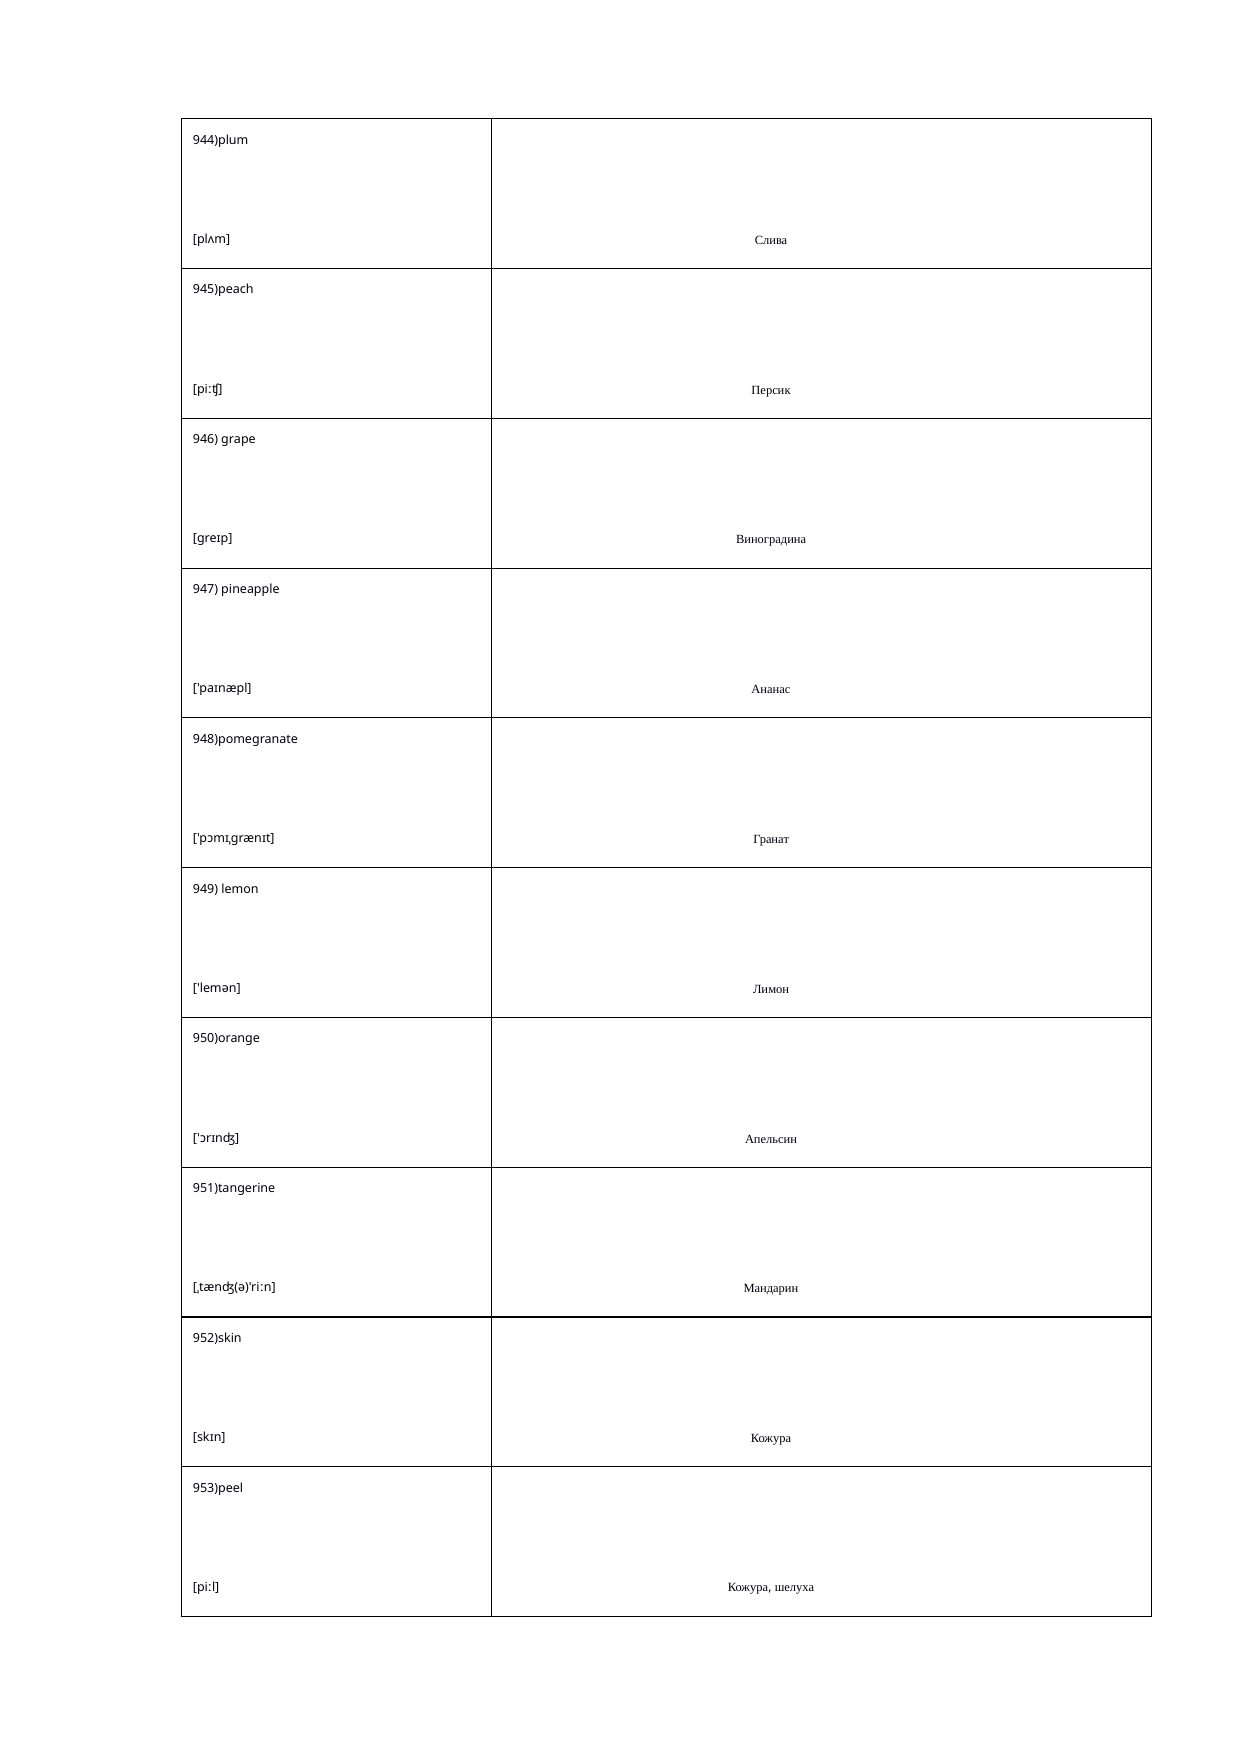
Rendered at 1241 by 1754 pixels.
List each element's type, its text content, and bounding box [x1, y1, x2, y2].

table_cell 951)tangerine [ˌtænʤ(ə)'riːn] [182, 1168, 491, 1316]
table_cell Кожура, шелуха [492, 1467, 1151, 1616]
table_cell 952)skin [skɪn] [182, 1318, 491, 1466]
table_cell Кожура [492, 1318, 1151, 1466]
table_cell 944)plum [plʌm] [182, 119, 491, 268]
table_cell Лимон [492, 868, 1151, 1017]
table_cell Гранат [492, 718, 1151, 867]
table_cell Мандарин [492, 1168, 1151, 1316]
table_cell 948)pomegranate ['pɔmɪˌgrænɪt] [182, 718, 491, 867]
table_cell Апельсин [492, 1018, 1151, 1167]
table_cell 945)peach [piːʧ] [182, 269, 491, 418]
table_cell 946) grape [greɪp] [182, 419, 491, 567]
table_cell Персик [492, 269, 1151, 418]
table_cell 953)peel [piːl] [182, 1467, 491, 1616]
table_cell 949) lemon ['lemən] [182, 868, 491, 1017]
table_cell 950)orange ['ɔrɪnʤ] [182, 1018, 491, 1167]
table_cell Виноградина [492, 419, 1151, 567]
table_cell 947) pineapple ['paɪnæpl] [182, 569, 491, 717]
table_cell Ананас [492, 569, 1151, 717]
table_cell Слива [492, 119, 1151, 268]
